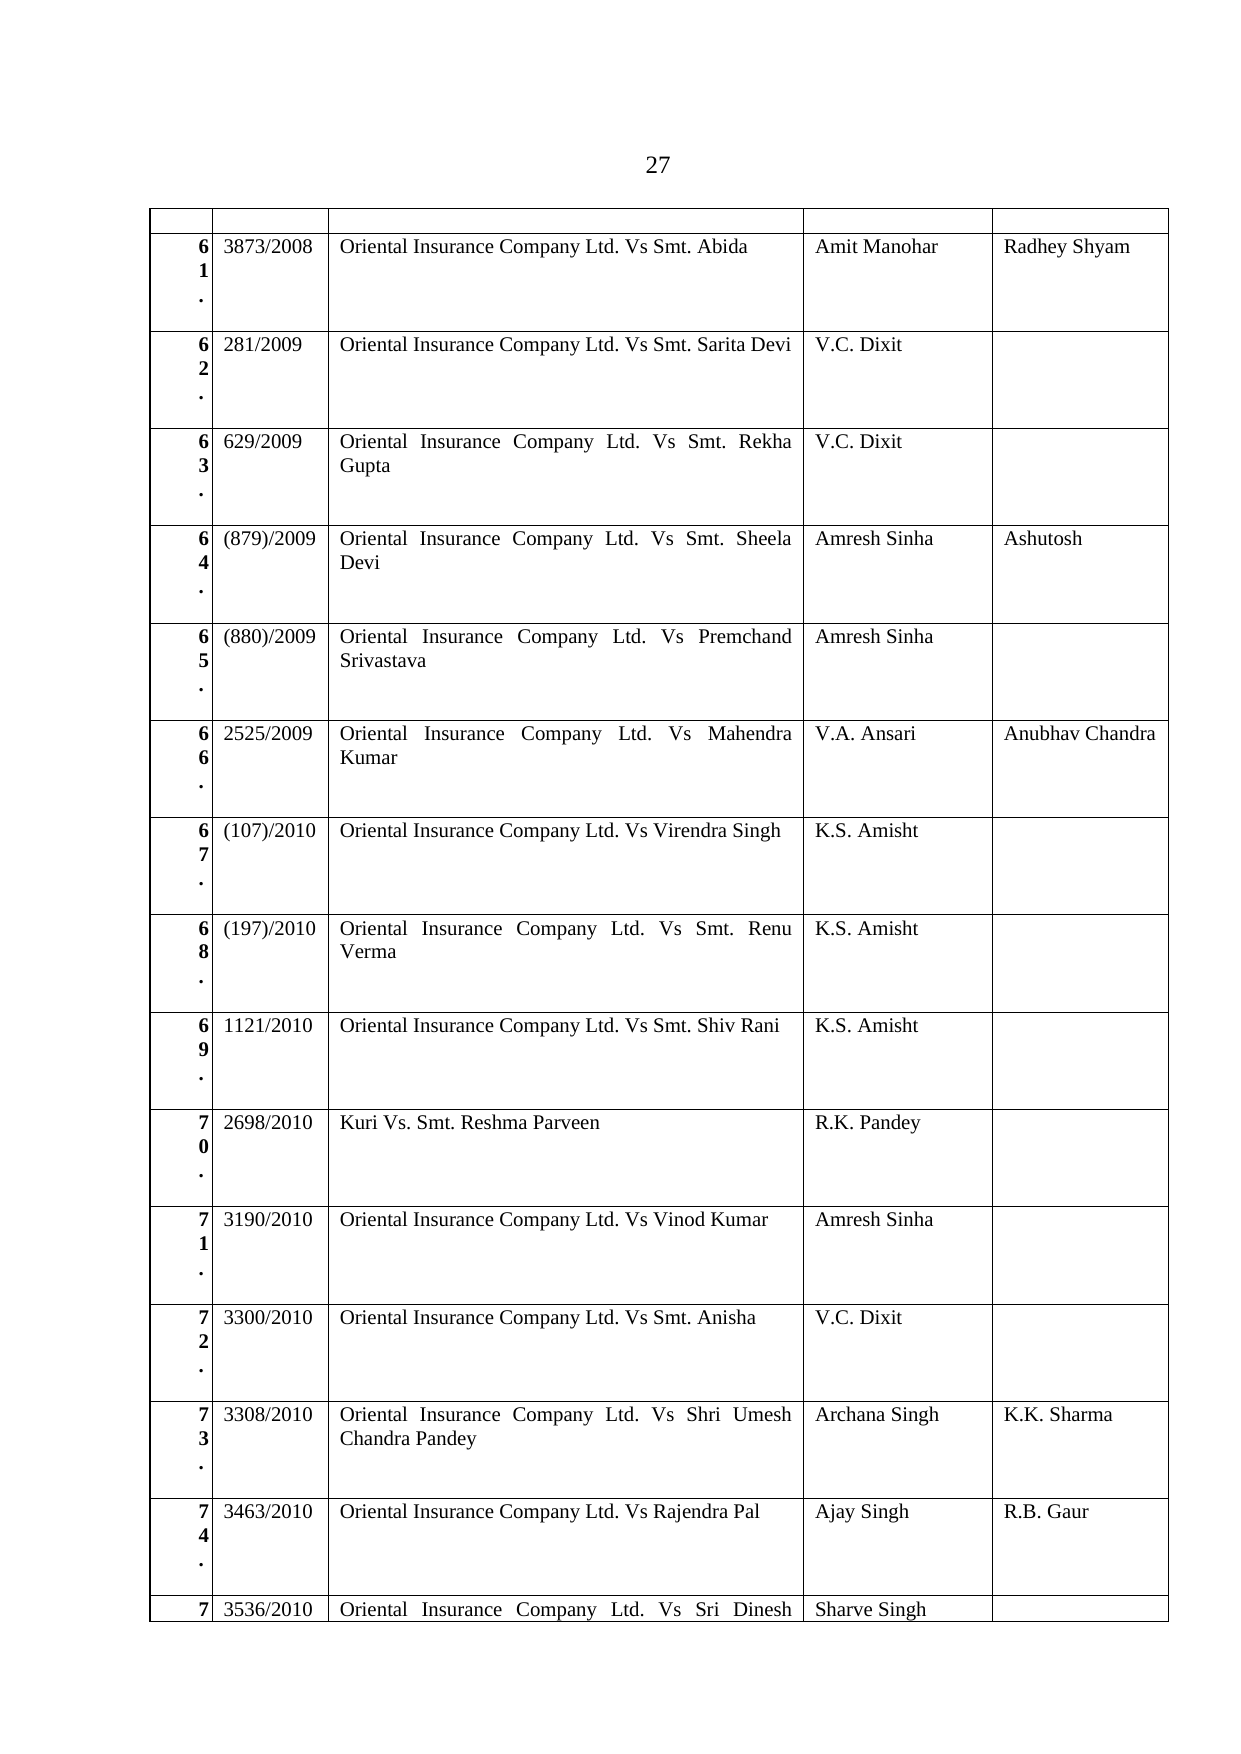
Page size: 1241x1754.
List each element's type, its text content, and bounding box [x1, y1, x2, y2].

table_cell [993, 332, 1168, 428]
table_cell 281/2009 [213, 332, 328, 428]
table_cell [993, 1110, 1168, 1206]
table_cell Amresh Sinha [804, 526, 992, 622]
table_cell [151, 624, 212, 720]
table_cell V.A. Ansari [804, 721, 992, 817]
table_cell Oriental Insurance Company Ltd. Vs Smt. Anisha [329, 1305, 803, 1401]
table_cell K.S. Amisht [804, 1013, 992, 1109]
table_cell (879)/2009 [213, 526, 328, 622]
table_cell V.C. Dixit [804, 1305, 992, 1401]
table_cell [151, 526, 212, 622]
table_cell 3308/2010 [213, 1402, 328, 1498]
table_cell (107)/2010 [213, 818, 328, 914]
table_cell 3300/2010 [213, 1305, 328, 1401]
table_cell [151, 1499, 212, 1595]
table_cell Oriental Insurance Company Ltd. Vs Smt. Sarita Devi [329, 332, 803, 428]
table_cell Radhey Shyam [993, 234, 1168, 331]
table_cell [804, 209, 992, 233]
table_cell Archana Singh [804, 1402, 992, 1498]
table_cell [993, 624, 1168, 720]
table_cell [151, 429, 212, 525]
table_cell [993, 1596, 1168, 1621]
table_cell Oriental Insurance Company Ltd. Vs Vinod Kumar [329, 1207, 803, 1303]
table_cell [213, 209, 328, 233]
table_cell Anubhav Chandra [993, 721, 1168, 817]
table_cell Ajay Singh [804, 1499, 992, 1595]
table_cell [151, 1596, 212, 1621]
table_cell [151, 915, 212, 1012]
table_cell Oriental Insurance Company Ltd. Vs Premchand Srivastava [329, 624, 803, 720]
table_cell [993, 1305, 1168, 1401]
table_cell 1121/2010 [213, 1013, 328, 1109]
table_cell Oriental Insurance Company Ltd. Vs Smt. Shiv Rani [329, 1013, 803, 1109]
table_cell Kuri Vs. Smt. Reshma Parveen [329, 1110, 803, 1206]
table_cell [151, 1110, 212, 1206]
table_cell Oriental Insurance Company Ltd. Vs Rajendra Pal [329, 1499, 803, 1595]
table_cell 3873/2008 [213, 234, 328, 331]
table_cell [151, 332, 212, 428]
table_cell [993, 915, 1168, 1012]
table_cell V.C. Dixit [804, 429, 992, 525]
table_cell Sharve Singh [804, 1596, 992, 1621]
table_cell [993, 1013, 1168, 1109]
table_cell [151, 209, 212, 233]
table_cell 3536/2010 [213, 1596, 328, 1621]
table_cell K.S. Amisht [804, 915, 992, 1012]
table_cell (197)/2010 [213, 915, 328, 1012]
table_cell 3463/2010 [213, 1499, 328, 1595]
table_cell [151, 1013, 212, 1109]
table_cell Oriental Insurance Company Ltd. Vs Shri Umesh Chandra Pandey [329, 1402, 803, 1498]
table_cell K.S. Amisht [804, 818, 992, 914]
table_cell [151, 1207, 212, 1303]
table_cell [151, 818, 212, 914]
table_cell Oriental Insurance Company Ltd. Vs Mahendra Kumar [329, 721, 803, 817]
table_cell [151, 721, 212, 817]
table_cell [993, 1207, 1168, 1303]
table_cell Oriental Insurance Company Ltd. Vs Smt. Renu Verma [329, 915, 803, 1012]
table_cell Oriental Insurance Company Ltd. Vs Smt. Sheela Devi [329, 526, 803, 622]
table_cell V.C. Dixit [804, 332, 992, 428]
table_cell Amresh Sinha [804, 1207, 992, 1303]
table_cell R.B. Gaur [993, 1499, 1168, 1595]
table_cell K.K. Sharma [993, 1402, 1168, 1498]
table_cell Amit Manohar [804, 234, 992, 331]
table_cell Ashutosh [993, 526, 1168, 622]
table_cell [151, 1402, 212, 1498]
table_cell 3190/2010 [213, 1207, 328, 1303]
table_cell (880)/2009 [213, 624, 328, 720]
table_cell [151, 1305, 212, 1401]
table_cell 2525/2009 [213, 721, 328, 817]
table_cell [329, 209, 803, 233]
table_cell R.K. Pandey [804, 1110, 992, 1206]
table_cell [993, 818, 1168, 914]
table_cell Oriental Insurance Company Ltd. Vs Smt. Abida [329, 234, 803, 331]
table_cell Oriental Insurance Company Ltd. Vs Smt. Rekha Gupta [329, 429, 803, 525]
table_cell [151, 234, 212, 331]
table_cell Oriental Insurance Company Ltd. Vs Virendra Singh [329, 818, 803, 914]
table_cell [993, 429, 1168, 525]
table_cell Oriental Insurance Company Ltd. Vs Sri Dinesh [329, 1596, 803, 1621]
table_cell Amresh Sinha [804, 624, 992, 720]
table_cell [993, 209, 1168, 233]
table_cell 629/2009 [213, 429, 328, 525]
table_cell 2698/2010 [213, 1110, 328, 1206]
